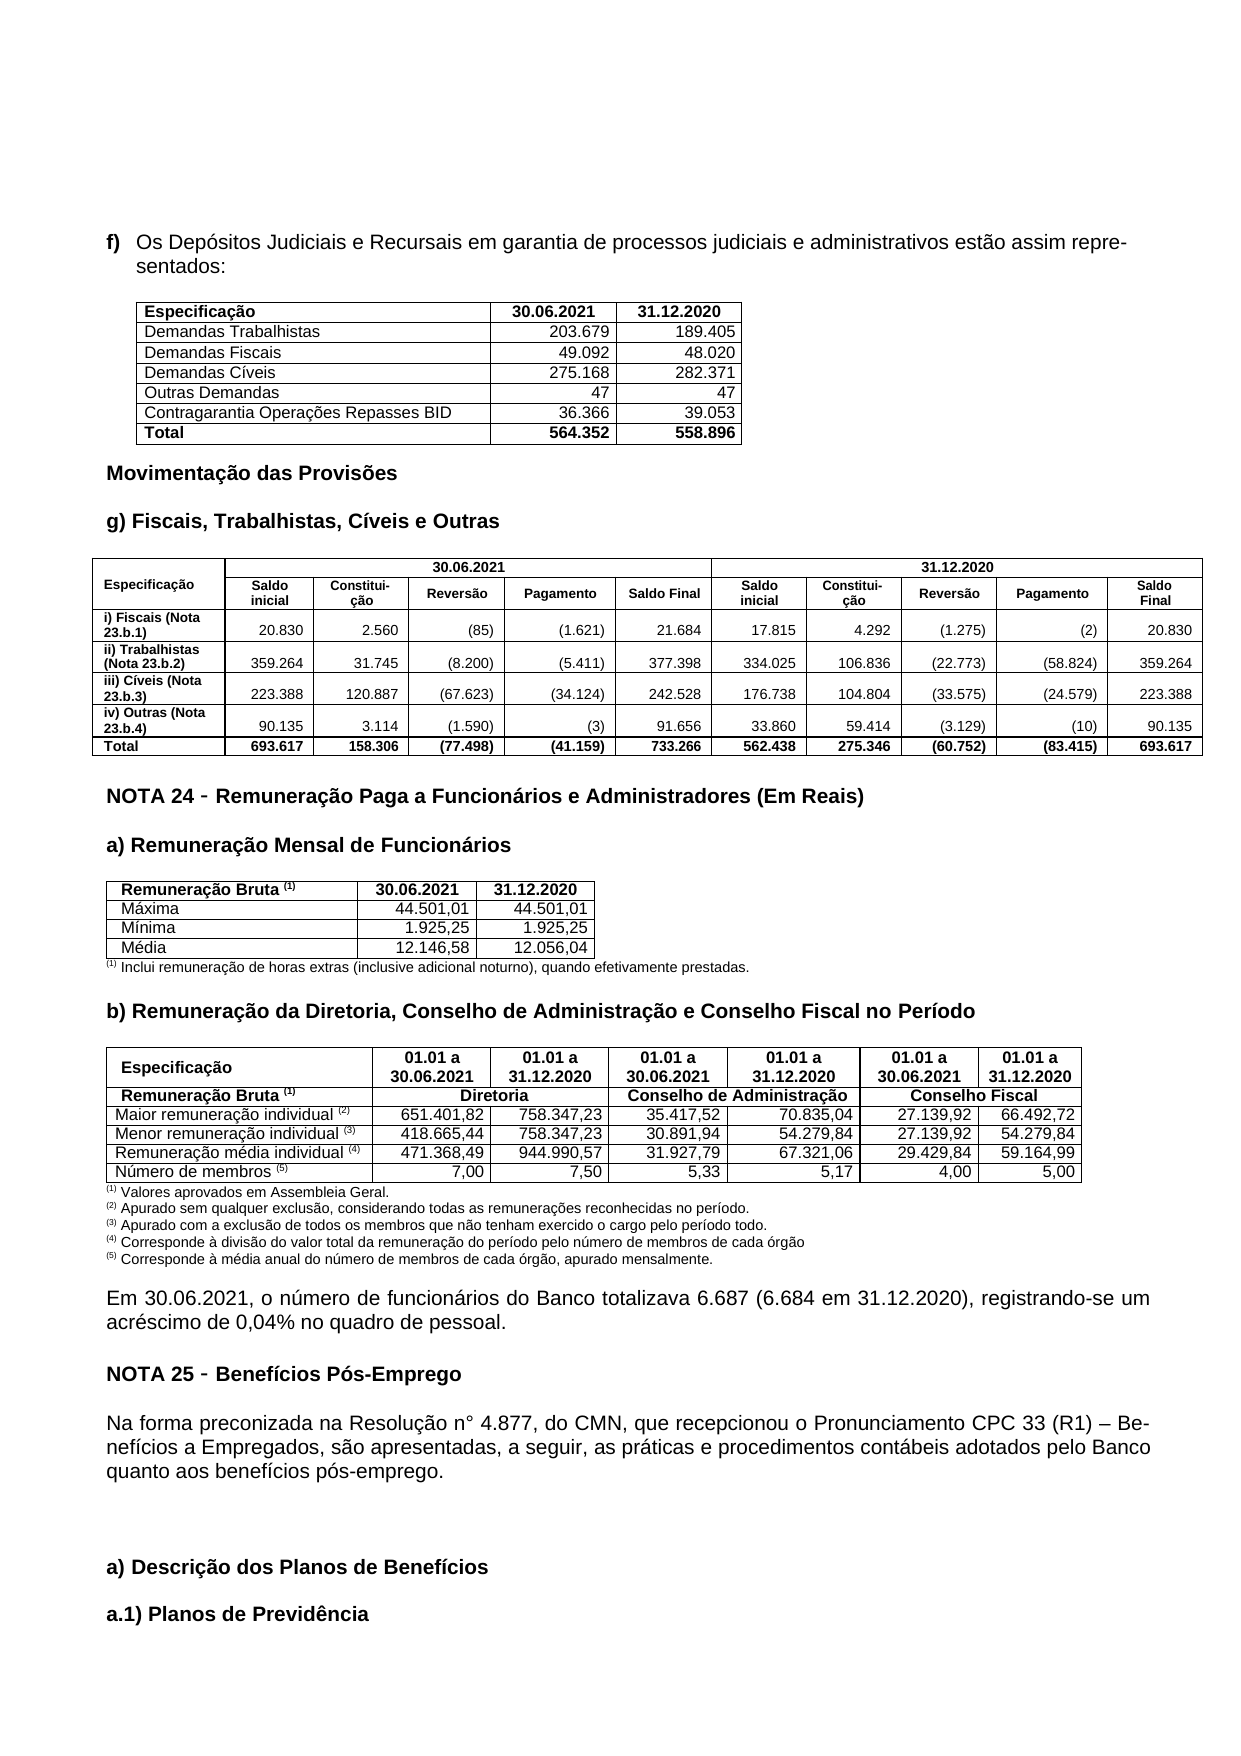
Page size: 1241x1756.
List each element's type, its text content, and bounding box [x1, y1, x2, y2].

table_cell 29.429,84 [861, 1145, 978, 1163]
table_cell Maior remuneração individual (2) [107, 1107, 372, 1125]
table_cell 27.139,92 [861, 1107, 978, 1125]
table_cell (1.275) [902, 610, 996, 641]
table_header 01.01 a 30.06.2021 [609, 1048, 727, 1087]
table_cell Diretoria [373, 1088, 608, 1106]
table_cell (1.590) [409, 705, 504, 736]
table_cell 44.501,01 [477, 901, 594, 919]
table_cell 944.990,57 [491, 1145, 608, 1163]
table_cell (33.575) [902, 673, 996, 704]
table_header 30.06.2021 [491, 303, 616, 322]
table_cell 21.684 [616, 610, 711, 641]
table_cell 91.656 [616, 705, 711, 736]
table_cell 275.346 [807, 738, 901, 755]
table_cell Remuneração Bruta (1) [107, 1088, 372, 1106]
table_header 01.01 a 31.12.2020 [728, 1048, 859, 1087]
table_cell 47 [491, 384, 616, 403]
table_cell Mínima [107, 920, 357, 938]
table_cell Reversão [409, 578, 504, 609]
table_cell Outras Demandas [137, 384, 490, 403]
table_cell Constitui- ção [314, 578, 408, 609]
table_cell (60.752) [902, 738, 996, 755]
table_cell Saldo Final [616, 578, 711, 609]
table_cell (85) [409, 610, 504, 641]
text Na forma preconizada na Resolução n° 4.877, do CMN, que recepcionou o Pronunciamento CPC 33 (R1) – Be- nefícios a Empregados, são apresentadas, a seguir, as práticas e procedimentos contábeis adotados pelo Banco quanto aos benefícios pós-emprego. [106, 1411, 1152, 1483]
table_cell 282.371 [617, 364, 741, 383]
table_header 31.12.2020 [477, 882, 594, 900]
text NOTA 25 - Benefícios Pós-Emprego [106, 1358, 1215, 1387]
table_cell 733.266 [616, 738, 711, 755]
text (1) Inclui remuneração de horas extras (inclusive adicional noturno), quando efetivamente prestadas. [106, 958, 1215, 975]
table_cell 90.135 [1108, 705, 1202, 736]
table_header Remuneração Bruta (1) [107, 882, 357, 900]
table_cell 4,00 [861, 1164, 978, 1182]
table_cell Demandas Cíveis [137, 364, 490, 383]
table_cell Pagamento [997, 578, 1107, 609]
table_cell 39.053 [617, 404, 741, 423]
text (3) Apurado com a exclusão de todos os membros que não tenham exercido o cargo pelo período todo. [106, 1217, 1215, 1234]
table_cell 31.745 [314, 642, 408, 672]
table_cell 48.020 [617, 343, 741, 363]
table_cell Máxima [107, 901, 357, 919]
list Remuneração Mensal de Funcionários [106, 833, 1215, 857]
table_cell Conselho Fiscal [861, 1088, 1081, 1106]
table_cell Conselho de Administração [609, 1088, 859, 1106]
table_cell Menor remuneração individual (3) [107, 1126, 372, 1144]
table_cell 4.292 [807, 610, 901, 641]
table_cell 418.665,44 [373, 1126, 490, 1144]
table_cell 5,17 [728, 1164, 859, 1182]
table_cell Número de membros (5) [107, 1164, 372, 1182]
table_cell 242.528 [616, 673, 711, 704]
table_cell 223.388 [1108, 673, 1202, 704]
table_cell (3.129) [902, 705, 996, 736]
table_cell 12.146,58 [358, 939, 476, 957]
table_cell 12.056,04 [477, 939, 594, 957]
table_cell 31.927,79 [609, 1145, 727, 1163]
table_header 01.01 a 30.06.2021 [373, 1048, 490, 1087]
list Remuneração da Diretoria, Conselho de Administração e Conselho Fiscal no Período [106, 999, 1215, 1023]
table_cell (67.623) [409, 673, 504, 704]
table_cell 1.925,25 [477, 920, 594, 938]
table_header Especificação [137, 303, 490, 322]
table_cell 359.264 [1108, 642, 1202, 672]
table_cell 120.887 [314, 673, 408, 704]
table_cell iv) Outras (Nota 23.b.4) [93, 705, 224, 736]
table_header Especificação [93, 559, 224, 609]
table_cell 758.347,23 [491, 1126, 608, 1144]
table_cell 7,00 [373, 1164, 490, 1182]
table_cell Saldo inicial [712, 578, 806, 609]
table_cell iii) Cíveis (Nota 23.b.3) [93, 673, 224, 704]
table_cell 104.804 [807, 673, 901, 704]
table_cell 377.398 [616, 642, 711, 672]
table_cell 36.366 [491, 404, 616, 423]
table_cell (2) [997, 610, 1107, 641]
text NOTA 24 - Remuneração Paga a Funcionários e Administradores (Em Reais) [106, 780, 1215, 809]
table_cell 66.492,72 [979, 1107, 1081, 1125]
table_cell 5,00 [979, 1164, 1081, 1182]
list Fiscais, Trabalhistas, Cíveis e Outras [106, 509, 1215, 533]
table_cell 334.025 [712, 642, 806, 672]
table_cell (24.579) [997, 673, 1107, 704]
text Em 30.06.2021, o número de funcionários do Banco totalizava 6.687 (6.684 em 31.12.2020), registrando-se um acréscimo de 0,04% no quadro de pessoal. [106, 1286, 1152, 1334]
table_cell 59.414 [807, 705, 901, 736]
table_cell 27.139,92 [861, 1126, 978, 1144]
table_cell Demandas Trabalhistas [137, 323, 490, 342]
table_cell (22.773) [902, 642, 996, 672]
table_header 30.06.2021 [226, 559, 711, 577]
table_cell 20.830 [226, 610, 313, 641]
table_header 01.01 a 30.06.2021 [861, 1048, 978, 1087]
table_cell 176.738 [712, 673, 806, 704]
text Movimentação das Provisões [106, 461, 1215, 485]
table_header 01.01 a 31.12.2020 [491, 1048, 608, 1087]
table_cell 3.114 [314, 705, 408, 736]
table_cell 90.135 [226, 705, 313, 736]
text (1) Valores aprovados em Assembleia Geral. [106, 1183, 1215, 1200]
table_cell 275.168 [491, 364, 616, 383]
table_cell 33.860 [712, 705, 806, 736]
table_cell 2.560 [314, 610, 408, 641]
table_cell 189.405 [617, 323, 741, 342]
table_cell Média [107, 939, 357, 957]
table_cell (58.824) [997, 642, 1107, 672]
table_cell 758.347,23 [491, 1107, 608, 1125]
table_cell Demandas Fiscais [137, 343, 490, 363]
table_cell Total [137, 424, 490, 443]
table_cell Pagamento [505, 578, 615, 609]
table_cell (1.621) [505, 610, 615, 641]
table_cell 17.815 [712, 610, 806, 641]
table_cell 693.617 [1108, 738, 1202, 755]
table_cell (83.415) [997, 738, 1107, 755]
table_cell 5,33 [609, 1164, 727, 1182]
table_cell (34.124) [505, 673, 615, 704]
list Descrição dos Planos de Benefícios a.1) Planos de Previdência [106, 1555, 489, 1626]
table_cell Remuneração média individual (4) [107, 1145, 372, 1163]
table_header 31.12.2020 [712, 559, 1202, 577]
table_cell 471.368,49 [373, 1145, 490, 1163]
table_cell 54.279,84 [979, 1126, 1081, 1144]
table_cell 106.836 [807, 642, 901, 672]
table_cell 20.830 [1108, 610, 1202, 641]
table_cell (8.200) [409, 642, 504, 672]
table_cell (5.411) [505, 642, 615, 672]
table_cell 70.835,04 [728, 1107, 859, 1125]
table_cell Saldo inicial [226, 578, 313, 609]
table_cell (77.498) [409, 738, 504, 755]
table_cell 562.438 [712, 738, 806, 755]
table_cell (41.159) [505, 738, 615, 755]
table_cell 158.306 [314, 738, 408, 755]
table_header 31.12.2020 [617, 303, 741, 322]
table_cell Saldo Final [1108, 578, 1202, 609]
table_cell 203.679 [491, 323, 616, 342]
table_cell 59.164,99 [979, 1145, 1081, 1163]
table_cell Constitui- ção [807, 578, 901, 609]
table_header Especificação [107, 1048, 372, 1087]
table_header 30.06.2021 [358, 882, 476, 900]
table_cell 54.279,84 [728, 1126, 859, 1144]
table_cell (10) [997, 705, 1107, 736]
table_cell 359.264 [226, 642, 313, 672]
table_cell 564.352 [491, 424, 616, 443]
table_cell 651.401,82 [373, 1107, 490, 1125]
table_cell Total [93, 738, 224, 755]
table_cell Reversão [902, 578, 996, 609]
text (5) Corresponde à média anual do número de membros de cada órgão, apurado mensalmente. [106, 1250, 1215, 1267]
list Os Depósitos Judiciais e Recursais em garantia de processos judiciais e administrativos estão assim repre- sentados: [106, 230, 1152, 278]
table_cell 223.388 [226, 673, 313, 704]
text (2) Apurado sem qualquer exclusão, considerando todas as remunerações reconhecidas no período. [106, 1200, 1215, 1217]
table_cell 35.417,52 [609, 1107, 727, 1125]
table_cell 47 [617, 384, 741, 403]
table_cell 693.617 [226, 738, 313, 755]
table_cell 7,50 [491, 1164, 608, 1182]
table_header 01.01 a 31.12.2020 [979, 1048, 1081, 1087]
table_cell 49.092 [491, 343, 616, 363]
table_cell (3) [505, 705, 615, 736]
table_cell 558.896 [617, 424, 741, 443]
table_cell 1.925,25 [358, 920, 476, 938]
table_cell Contragarantia Operações Repasses BID [137, 404, 490, 423]
table_cell i) Fiscais (Nota 23.b.1) [93, 610, 224, 641]
table_cell ii) Trabalhistas (Nota 23.b.2) [93, 642, 224, 672]
text (4) Corresponde à divisão do valor total da remuneração do período pelo número de membros de cada órgão [106, 1234, 1215, 1250]
table_cell 44.501,01 [358, 901, 476, 919]
table_cell 67.321,06 [728, 1145, 859, 1163]
table_cell 30.891,94 [609, 1126, 727, 1144]
